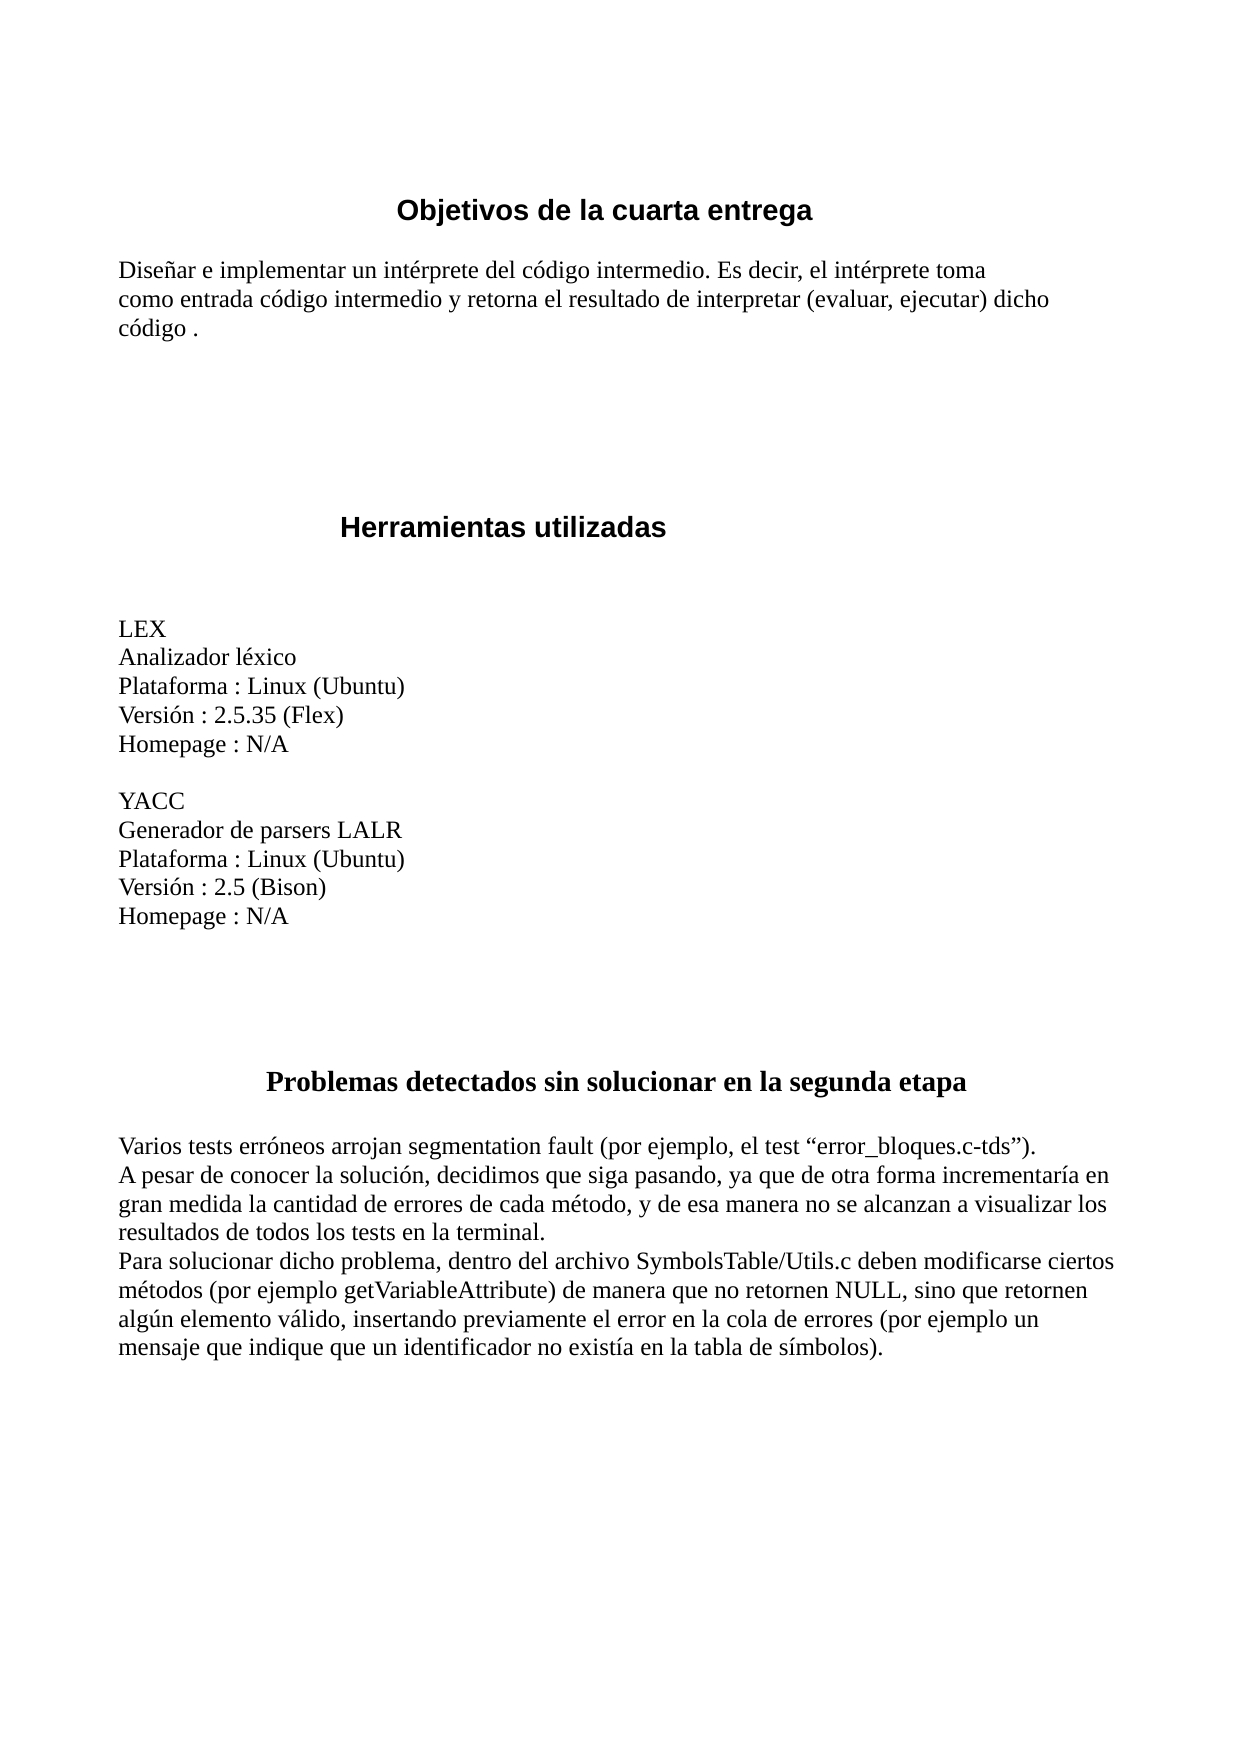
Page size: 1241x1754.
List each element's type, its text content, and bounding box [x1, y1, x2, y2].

text Analizador léxico [118, 642, 1122, 671]
text LEX [118, 614, 1122, 642]
text Varios tests erróneos arrojan segmentation fault (por ejemplo, el test “error_bloques.c-tds”). [118, 1131, 1122, 1160]
text Homepage : N/A [118, 729, 1122, 757]
text Versión : 2.5.35 (Flex) [118, 700, 1122, 729]
text Homepage : N/A [118, 901, 1122, 930]
text YACC [118, 786, 1122, 815]
text Para solucionar dicho problema, dentro del archivo SymbolsTable/Utils.c deben modificarse ciertos métodos (por ejemplo getVariableAttribute) de manera que no retornen NULL, sino que retornen algún elemento válido, insertando previamente el error en la cola de errores (por ejemplo un mensaje que indique que un identificador no existía en la tabla de símbolos). [118, 1246, 1122, 1361]
text Generador de parsers LALR [118, 815, 1122, 844]
text Plataforma : Linux (Ubuntu) Versión : 2.5 (Bison) [118, 844, 1122, 901]
text como entrada código intermedio y retorna el resultado de interpretar (evaluar, ejecutar) dicho código . [118, 284, 1122, 341]
subtitle Herramientas utilizadas [118, 510, 1122, 544]
text Problemas detectados sin solucionar en la segunda etapa [118, 1064, 1122, 1098]
text A pesar de conocer la solución, decidimos que siga pasando, ya que de otra forma incrementaría en gran medida la cantidad de errores de cada método, y de esa manera no se alcanzan a visualizar los resultados de todos los tests en la terminal. [118, 1160, 1122, 1246]
text Diseñar e implementar un intérprete del código intermedio. Es decir, el intérprete toma [118, 255, 1122, 284]
text Objetivos de la cuarta entrega [118, 193, 1122, 226]
text Plataforma : Linux (Ubuntu) [118, 671, 1122, 700]
